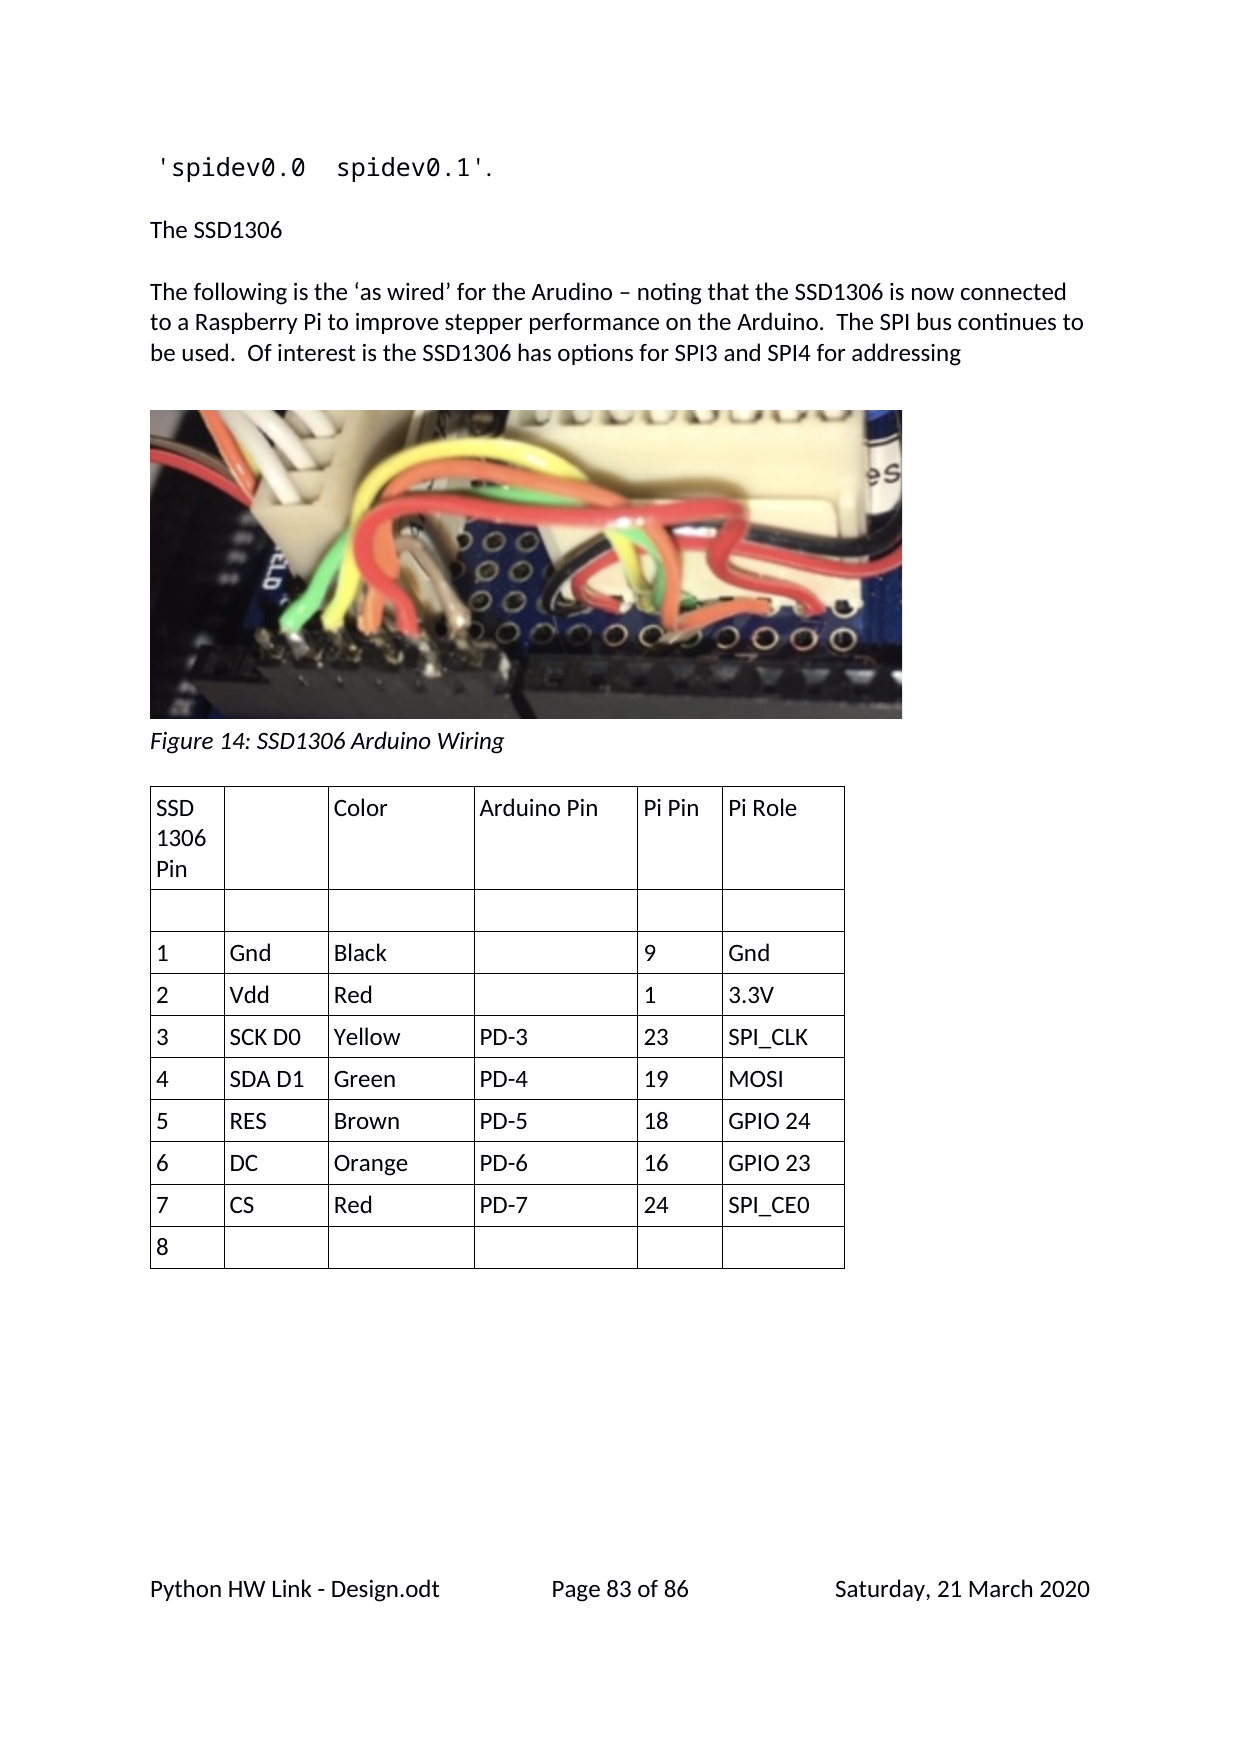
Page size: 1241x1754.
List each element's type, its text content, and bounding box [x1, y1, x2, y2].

table_cell SCK D0 [225, 1016, 328, 1057]
table_header Arduino Pin [475, 787, 637, 889]
table_cell 1 [151, 932, 224, 973]
table_cell 7 [151, 1185, 224, 1226]
table_cell 23 [638, 1016, 722, 1057]
table_cell PD-5 [475, 1100, 637, 1141]
table_cell Black [329, 932, 474, 973]
table_cell Orange [329, 1142, 474, 1183]
table_cell 16 [638, 1142, 722, 1183]
table_header Pi Pin [638, 787, 722, 889]
table_cell SPI_CLK [723, 1016, 844, 1057]
table_cell 1 [638, 974, 722, 1015]
table_cell PD-4 [475, 1058, 637, 1099]
table_cell [329, 1227, 474, 1268]
text The following is the ‘as wired’ for the Arudino – noting that the SSD1306 is now connected to a Raspberry Pi to improve stepper performance on the Arduino. The SPI bus continues to be used. Of interest is the SSD1306 has options for SPI3 and SPI4 for addressing [150, 276, 1090, 367]
table_cell 3 [151, 1016, 224, 1057]
table_cell GPIO 23 [723, 1142, 844, 1183]
table_cell Yellow [329, 1016, 474, 1057]
table_cell 3.3V [723, 974, 844, 1015]
table_cell 9 [638, 932, 722, 973]
table_cell [723, 1227, 844, 1268]
table_cell 6 [151, 1142, 224, 1183]
text 'spidev0.0 spidev0.1'. [150, 150, 1090, 184]
table_cell 4 [151, 1058, 224, 1099]
table_cell [225, 1227, 328, 1268]
table_cell PD-6 [475, 1142, 637, 1183]
table_cell SDA D1 [225, 1058, 328, 1099]
table_header SSD 1306 Pin [151, 787, 224, 889]
table_header Pi Role [723, 787, 844, 889]
table_cell Gnd [723, 932, 844, 973]
table_cell RES [225, 1100, 328, 1141]
picture [150, 410, 903, 719]
table_cell [475, 932, 637, 973]
table_cell Brown [329, 1100, 474, 1141]
table_cell [475, 1227, 637, 1268]
table_cell [225, 890, 328, 931]
table_cell Red [329, 1185, 474, 1226]
table_cell PD-7 [475, 1185, 637, 1226]
table_cell Vdd [225, 974, 328, 1015]
table_cell MOSI [723, 1058, 844, 1099]
table_cell 18 [638, 1100, 722, 1141]
text The SSD1306 [150, 214, 1090, 245]
table_header [225, 787, 328, 889]
table_cell Green [329, 1058, 474, 1099]
table_cell SPI_CE0 [723, 1185, 844, 1226]
table_cell 5 [151, 1100, 224, 1141]
table_cell [151, 890, 224, 931]
table_cell Gnd [225, 932, 328, 973]
table_cell 8 [151, 1227, 224, 1268]
table_cell [638, 890, 722, 931]
table_cell 19 [638, 1058, 722, 1099]
table_cell PD-3 [475, 1016, 637, 1057]
table_cell [723, 890, 844, 931]
table_cell [638, 1227, 722, 1268]
table_cell DC [225, 1142, 328, 1183]
table_cell Red [329, 974, 474, 1015]
table_cell 2 [151, 974, 224, 1015]
table_cell [475, 890, 637, 931]
table_cell [329, 890, 474, 931]
table_header Color [329, 787, 474, 889]
table_cell GPIO 24 [723, 1100, 844, 1141]
table_cell 24 [638, 1185, 722, 1226]
text Figure 14: SSD1306 Arduino Wiring [150, 719, 902, 755]
table_cell CS [225, 1185, 328, 1226]
table_cell [475, 974, 637, 1015]
